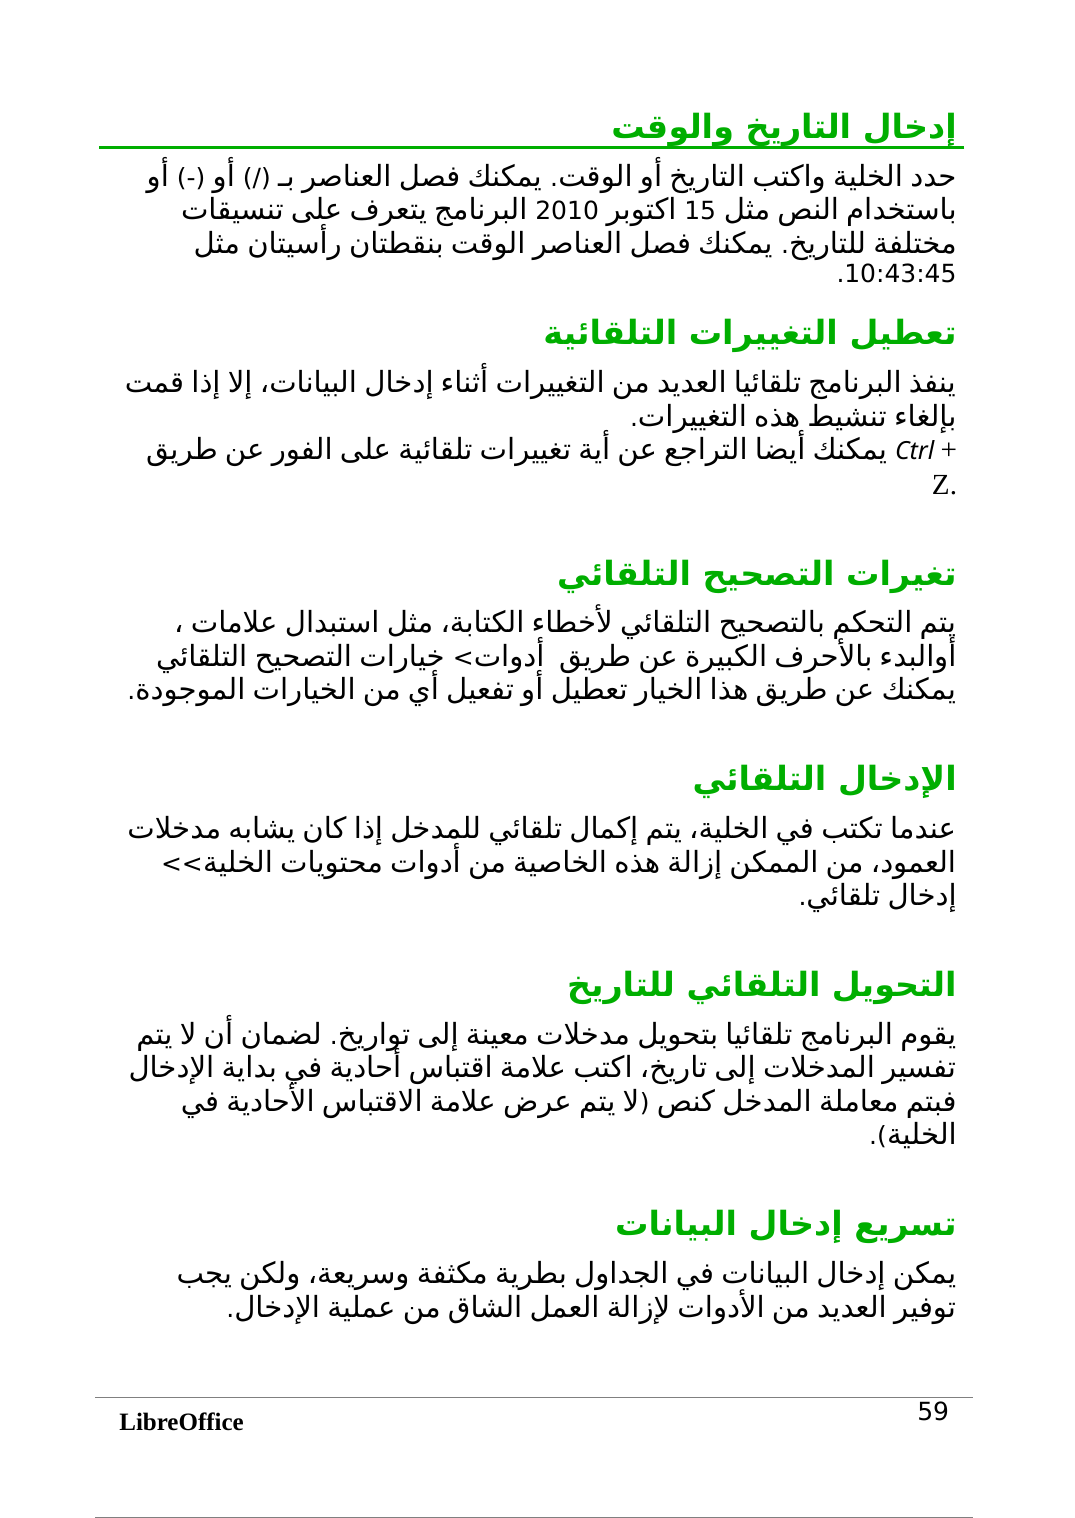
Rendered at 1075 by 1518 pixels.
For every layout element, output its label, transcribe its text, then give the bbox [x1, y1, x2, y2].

text حدد الخلية واكتب التاريخ أو الوقت. يمكنك فصل العناصر بـ (/) أو (-) أو باستخدام النص مثل 15 اكتوبر 2010 البرنامج يتعرف على تنسيقات مختلفة للتاريخ. يمكنك فصل العناصر الوقت بنقطتان رأسيتان مثل 10:43:45. [118, 159, 957, 289]
text يمكنك أيضا التراجع عن أية تغييرات تلقائية على الفور عن طريق Ctrl + Z. [118, 432, 957, 500]
subtitle إدخال التاريخ والوقت [118, 108, 957, 146]
text يمكن إدخال البيانات في الجداول بطرية مكثفة وسريعة، ولكن يجب توفير العديد من الأدوات لإزالة العمل الشاق من عملية الإدخال. [118, 1256, 957, 1323]
text يتم التحكم بالتصحيح التلقائي لأخطاء الكتابة، مثل استبدال علامات ، أوالبدء بالأحرف الكبيرة عن طريق أدوات> خيارات التصحيح التلقائي يمكنك عن طريق هذا الخيار تعطيل أو تفعيل أي من الخيارات الموجودة. [118, 605, 957, 706]
text عندما تكتب في الخلية، يتم إكمال تلقائي للمدخل إذا كان يشابه مدخلات العمود، من الممكن إزالة هذه الخاصية من أدوات محتويات الخلية>> إدخال تلقائي. [118, 811, 957, 912]
text ينفذ البرنامج تلقائيا العديد من التغييرات أثناء إدخال البيانات، إلا إذا قمت بإلغاء تنشيط هذه التغييرات. [118, 365, 957, 432]
subtitle التحويل التلقائي للتاريخ [118, 966, 957, 1004]
subtitle الإدخال التلقائي [118, 760, 957, 799]
subtitle تعطيل التغييرات التلقائية [118, 314, 957, 353]
subtitle تسريع إدخال البيانات [118, 1205, 957, 1244]
subtitle تغيرات التصحيح التلقائي [118, 554, 957, 593]
text يقوم البرنامج تلقائيا بتحويل مدخلات معينة إلى تواريخ. لضمان أن لا يتم تفسير المدخلات إلى تاريخ، اكتب علامة اقتباس أحادية في بداية الإدخال فبتم معاملة المدخل كنص (لا يتم عرض علامة الاقتباس الأحادية في الخلية). [118, 1017, 957, 1151]
